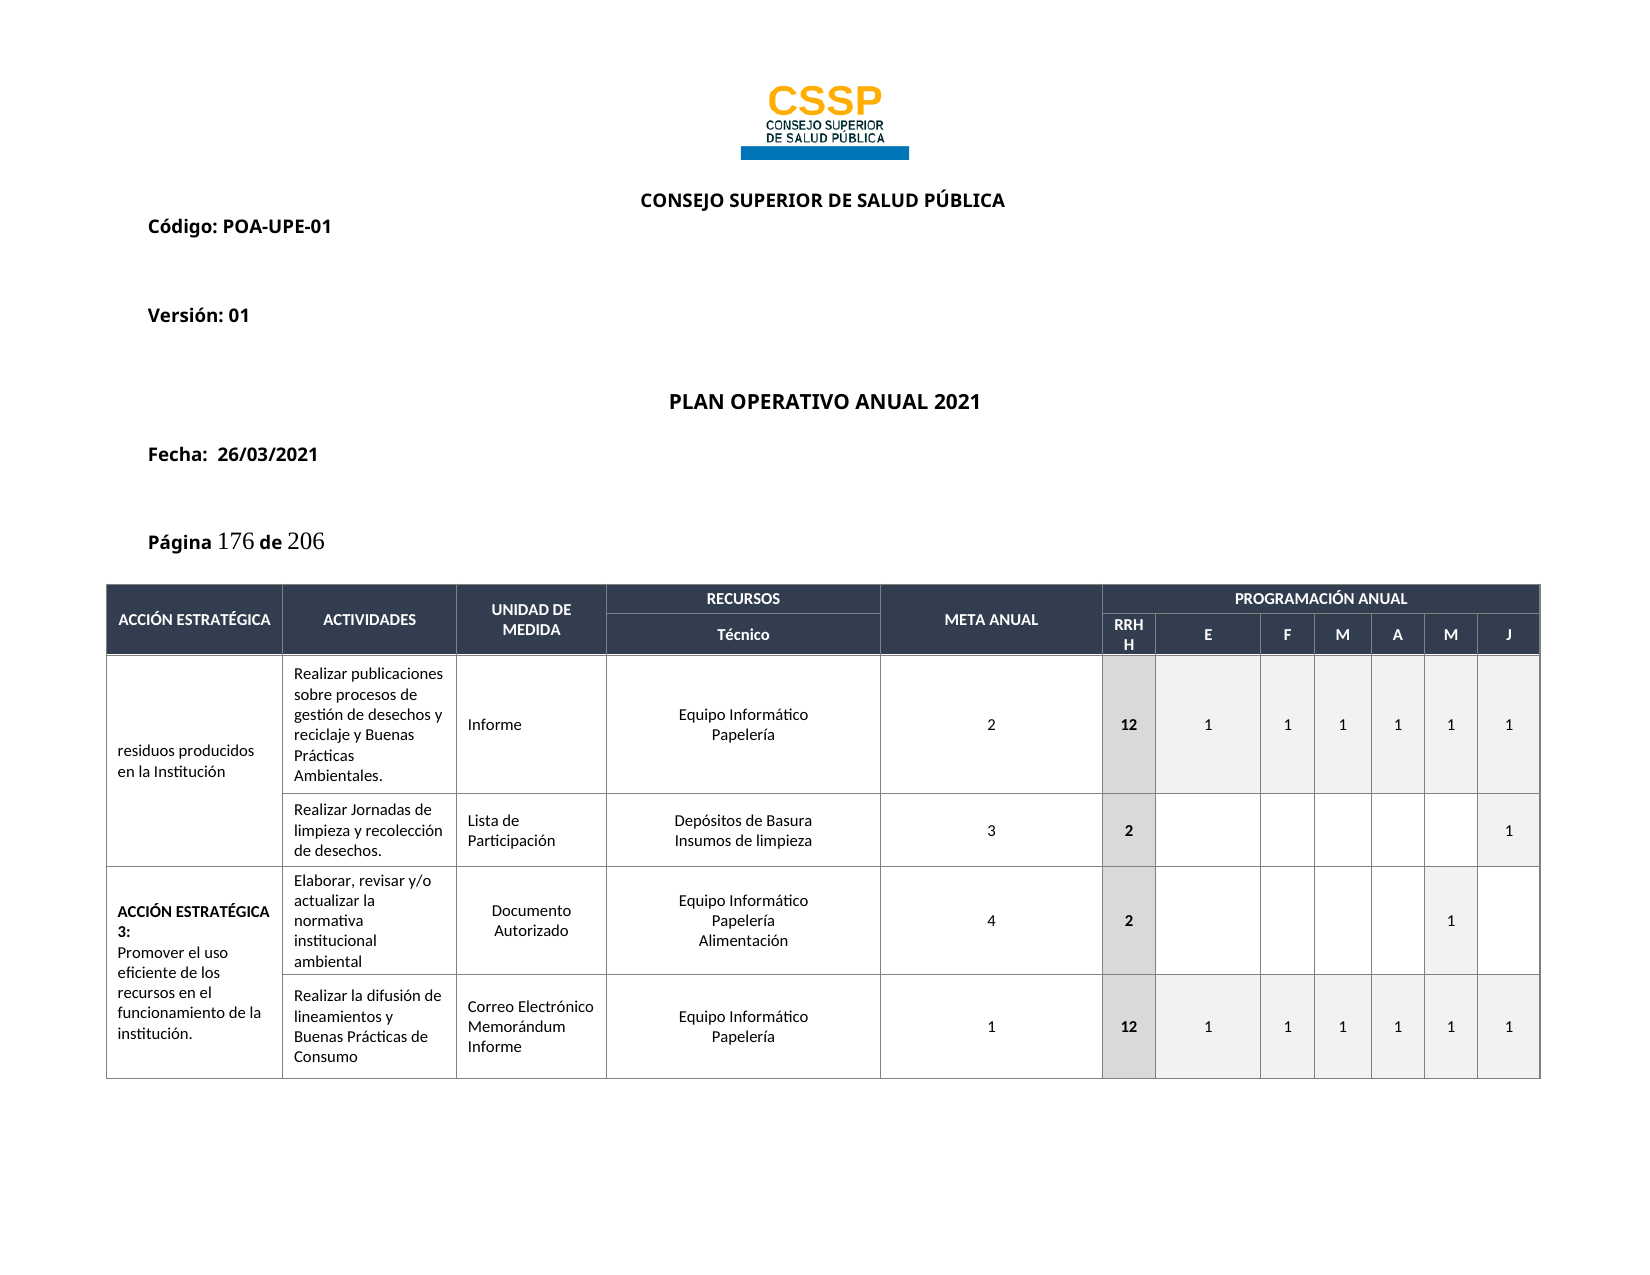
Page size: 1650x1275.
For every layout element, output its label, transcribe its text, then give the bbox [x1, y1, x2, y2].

table_cell 1 [1478, 794, 1539, 866]
table_cell Realizar Jornadas de limpieza y recolección de desechos. [283, 794, 456, 866]
table_cell 2 [881, 656, 1102, 793]
table_header UNIDAD DE MEDIDA [457, 585, 606, 654]
table_cell ACCIÓN ESTRATÉGICA 3: Promover el uso eficiente de los recursos en el funcionamiento de la institución. [107, 867, 282, 1078]
table_cell J [1478, 614, 1539, 654]
table_cell Depósitos de Basura Insumos de limpieza [607, 794, 880, 866]
table_cell [1261, 794, 1314, 866]
table_cell A [1372, 614, 1424, 654]
table_header ACCIÓN ESTRATÉGICA [107, 585, 282, 654]
table_cell [1478, 867, 1539, 974]
table_cell 1 [1478, 975, 1539, 1078]
table_cell 1 [1315, 656, 1371, 793]
table_cell M [1425, 614, 1477, 654]
table_cell [1261, 867, 1314, 974]
table_cell 1 [1372, 656, 1424, 793]
table_cell [1156, 867, 1260, 974]
table_cell 1 [1156, 656, 1260, 793]
table_cell Documento Autorizado [457, 867, 606, 974]
table_cell 1 [1261, 975, 1314, 1078]
table_cell [1315, 867, 1371, 974]
table_cell 1 [1425, 975, 1477, 1078]
table_cell Informe [457, 656, 606, 793]
table_cell 1 [1156, 975, 1260, 1078]
table_cell 1 [1372, 975, 1424, 1078]
table_cell 1 [1425, 656, 1477, 793]
table_cell 2 [1103, 867, 1155, 974]
table_cell 1 [1425, 867, 1477, 974]
table_cell 1 [1478, 656, 1539, 793]
table_cell Realizar publicaciones sobre procesos de gestión de desechos y reciclaje y Buenas Prácticas Ambientales. [283, 656, 456, 793]
table_cell residuos producidos en la Institución [107, 656, 282, 866]
table_header ACTIVIDADES [283, 585, 456, 654]
table_cell Elaborar, revisar y/o actualizar la normativa institucional ambiental [283, 867, 456, 974]
table_cell Equipo Informático Papelería Alimentación [607, 867, 880, 974]
table_cell [1315, 794, 1371, 866]
table_cell [1372, 867, 1424, 974]
table_cell [1372, 794, 1424, 866]
table_cell 1 [1261, 656, 1314, 793]
table_cell RRHH [1103, 614, 1155, 654]
table_cell Equipo Informático Papelería [607, 975, 880, 1078]
table_cell 3 [881, 794, 1102, 866]
table_cell Correo Electrónico Memorándum Informe [457, 975, 606, 1078]
table_cell [1156, 794, 1260, 866]
table_cell 1 [881, 975, 1102, 1078]
table_cell Equipo Informático Papelería [607, 656, 880, 793]
table_header PROGRAMACIÓN ANUAL [1103, 585, 1539, 613]
table_header META ANUAL [881, 585, 1102, 654]
table_header RECURSOS [607, 585, 880, 613]
table_cell 4 [881, 867, 1102, 974]
table_cell [1425, 794, 1477, 866]
table_cell Lista de Participación [457, 794, 606, 866]
table_cell M [1315, 614, 1371, 654]
table_cell 12 [1103, 975, 1155, 1078]
table_cell 2 [1103, 794, 1155, 866]
picture [740, 73, 910, 160]
table_cell Técnico [607, 614, 880, 654]
table_cell 12 [1103, 656, 1155, 793]
table_cell 1 [1315, 975, 1371, 1078]
table_cell E [1156, 614, 1260, 654]
table_cell F [1261, 614, 1314, 654]
table_cell Realizar la difusión de lineamientos y Buenas Prácticas de Consumo [283, 975, 456, 1078]
